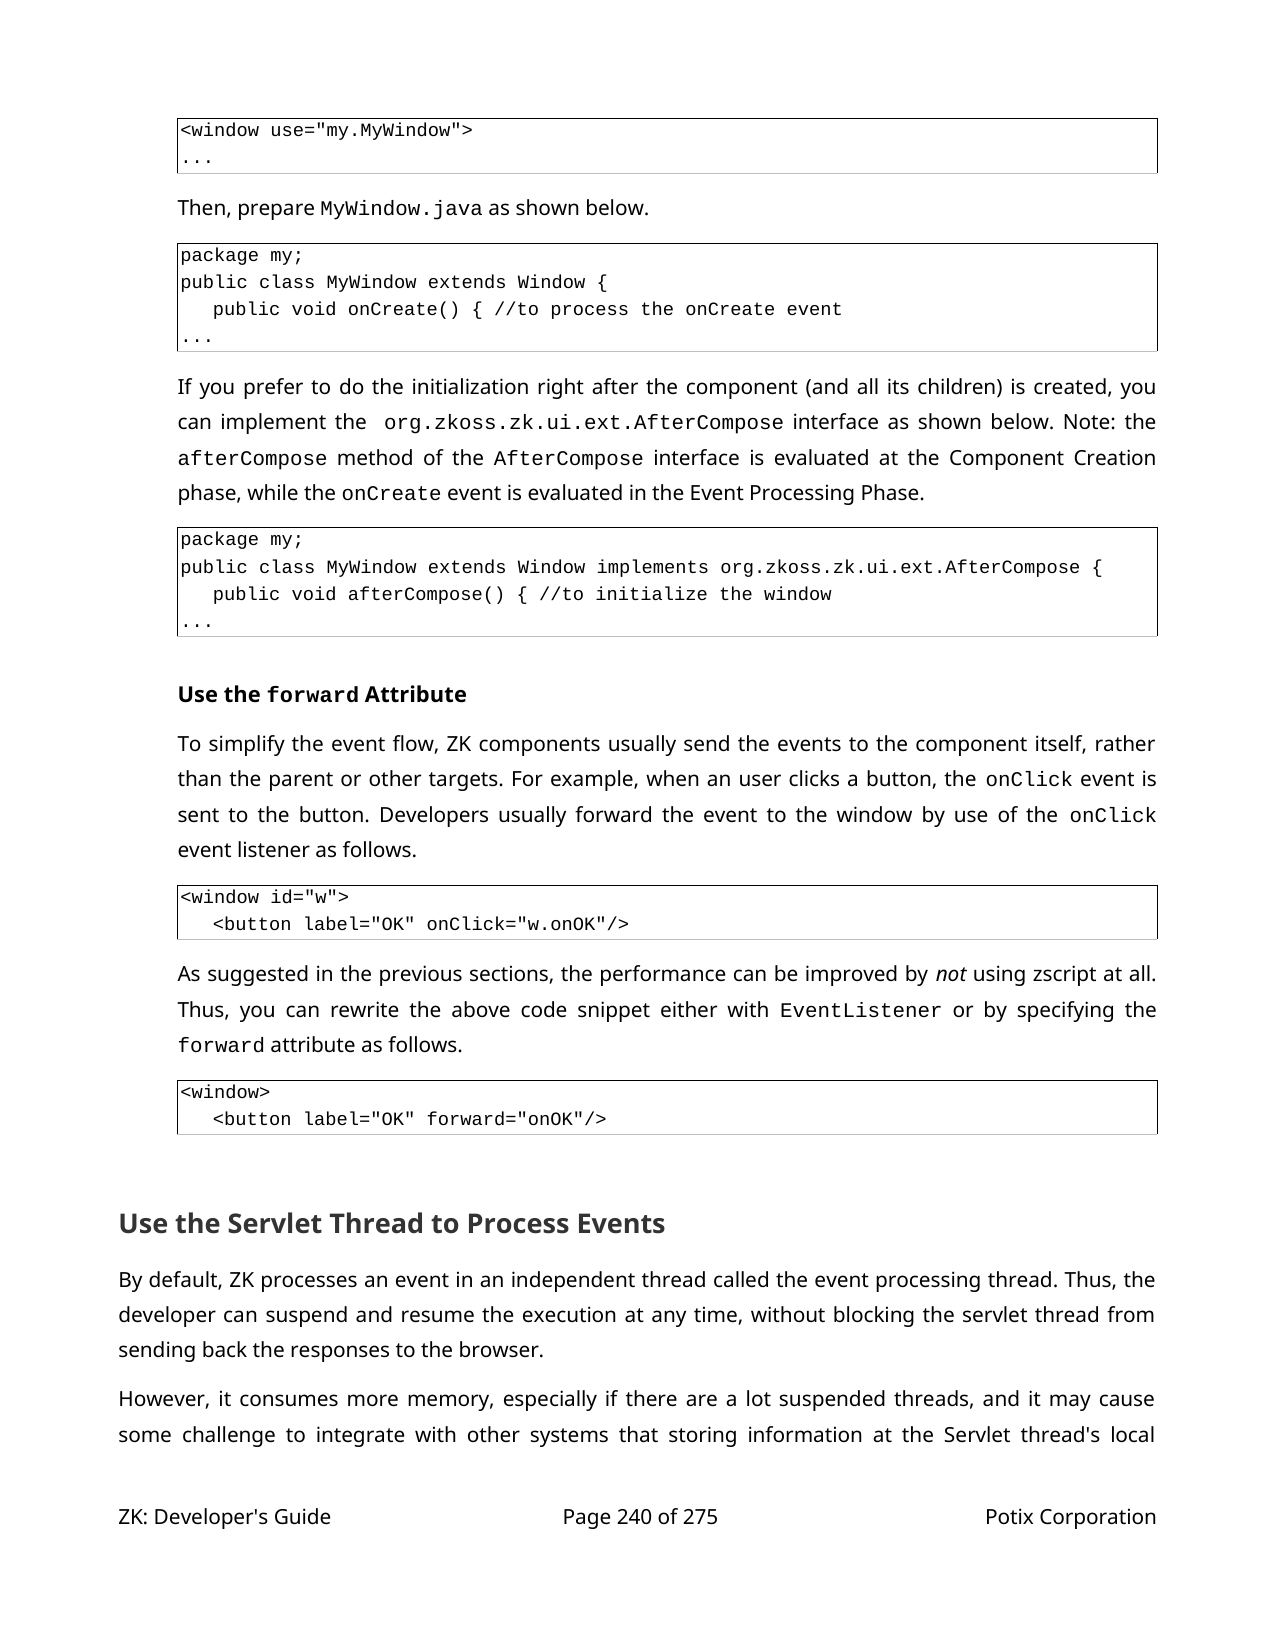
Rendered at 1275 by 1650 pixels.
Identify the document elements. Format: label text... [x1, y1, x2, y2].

text However, it consumes more memory, especially if there are a lot suspended threads, and it may cause some challenge to integrate with other systems that storing information at the Servlet thread's local [118, 1384, 1157, 1448]
text public void afterCompose() { //to initialize the window [178, 582, 1157, 606]
text <window> [178, 1081, 1157, 1104]
text public void onCreate() { //to process the onCreate event [178, 297, 1157, 321]
text <button label="OK" forward="onOK"/> [178, 1107, 1157, 1134]
text package my; [178, 244, 1157, 267]
subtitle Use the forward Attribute [177, 679, 1157, 709]
text To simplify the event flow, ZK components usually send the events to the component itself, rather than the parent or other targets. For example, when an user clicks a button, the onClick event is sent to the button. Developers usually forward the event to the window by use of the onClick event listener as follows. [177, 729, 1157, 864]
text package my; [178, 528, 1157, 552]
text By default, ZK processes an event in an independent thread called the event processing thread. Thus, the developer can suspend and resume the execution at any time, without blocking the servlet thread from sending back the responses to the browser. [118, 1265, 1157, 1364]
text Then, prepare MyWindow.java as shown below. [177, 193, 1157, 222]
text As suggested in the previous sections, the performance can be improved by not using zscript at all. Thus, you can rewrite the above code snippet either with EventListener or by specifying the forward attribute as follows. [177, 959, 1157, 1059]
text public class MyWindow extends Window { [178, 269, 1157, 294]
text ... [178, 145, 1157, 173]
subtitle Use the Servlet Thread to Process Events [118, 1205, 1157, 1242]
text <button label="OK" onClick="w.onOK"/> [178, 912, 1157, 939]
text ... [178, 324, 1157, 351]
text ... [178, 609, 1157, 636]
text <window id="w"> [178, 886, 1157, 909]
text <window use="my.MyWindow"> [178, 119, 1157, 142]
text public class MyWindow extends Window implements org.zkoss.zk.ui.ext.AfterCompose { [178, 554, 1157, 579]
text If you prefer to do the initialization right after the component (and all its children) is created, you can implement the org.zkoss.zk.ui.ext.AfterCompose interface as shown below. Note: the afterCompose method of the AfterCompose interface is evaluated at the Component Creation phase, while the onCreate event is evaluated in the Event Processing Phase. [177, 372, 1157, 507]
